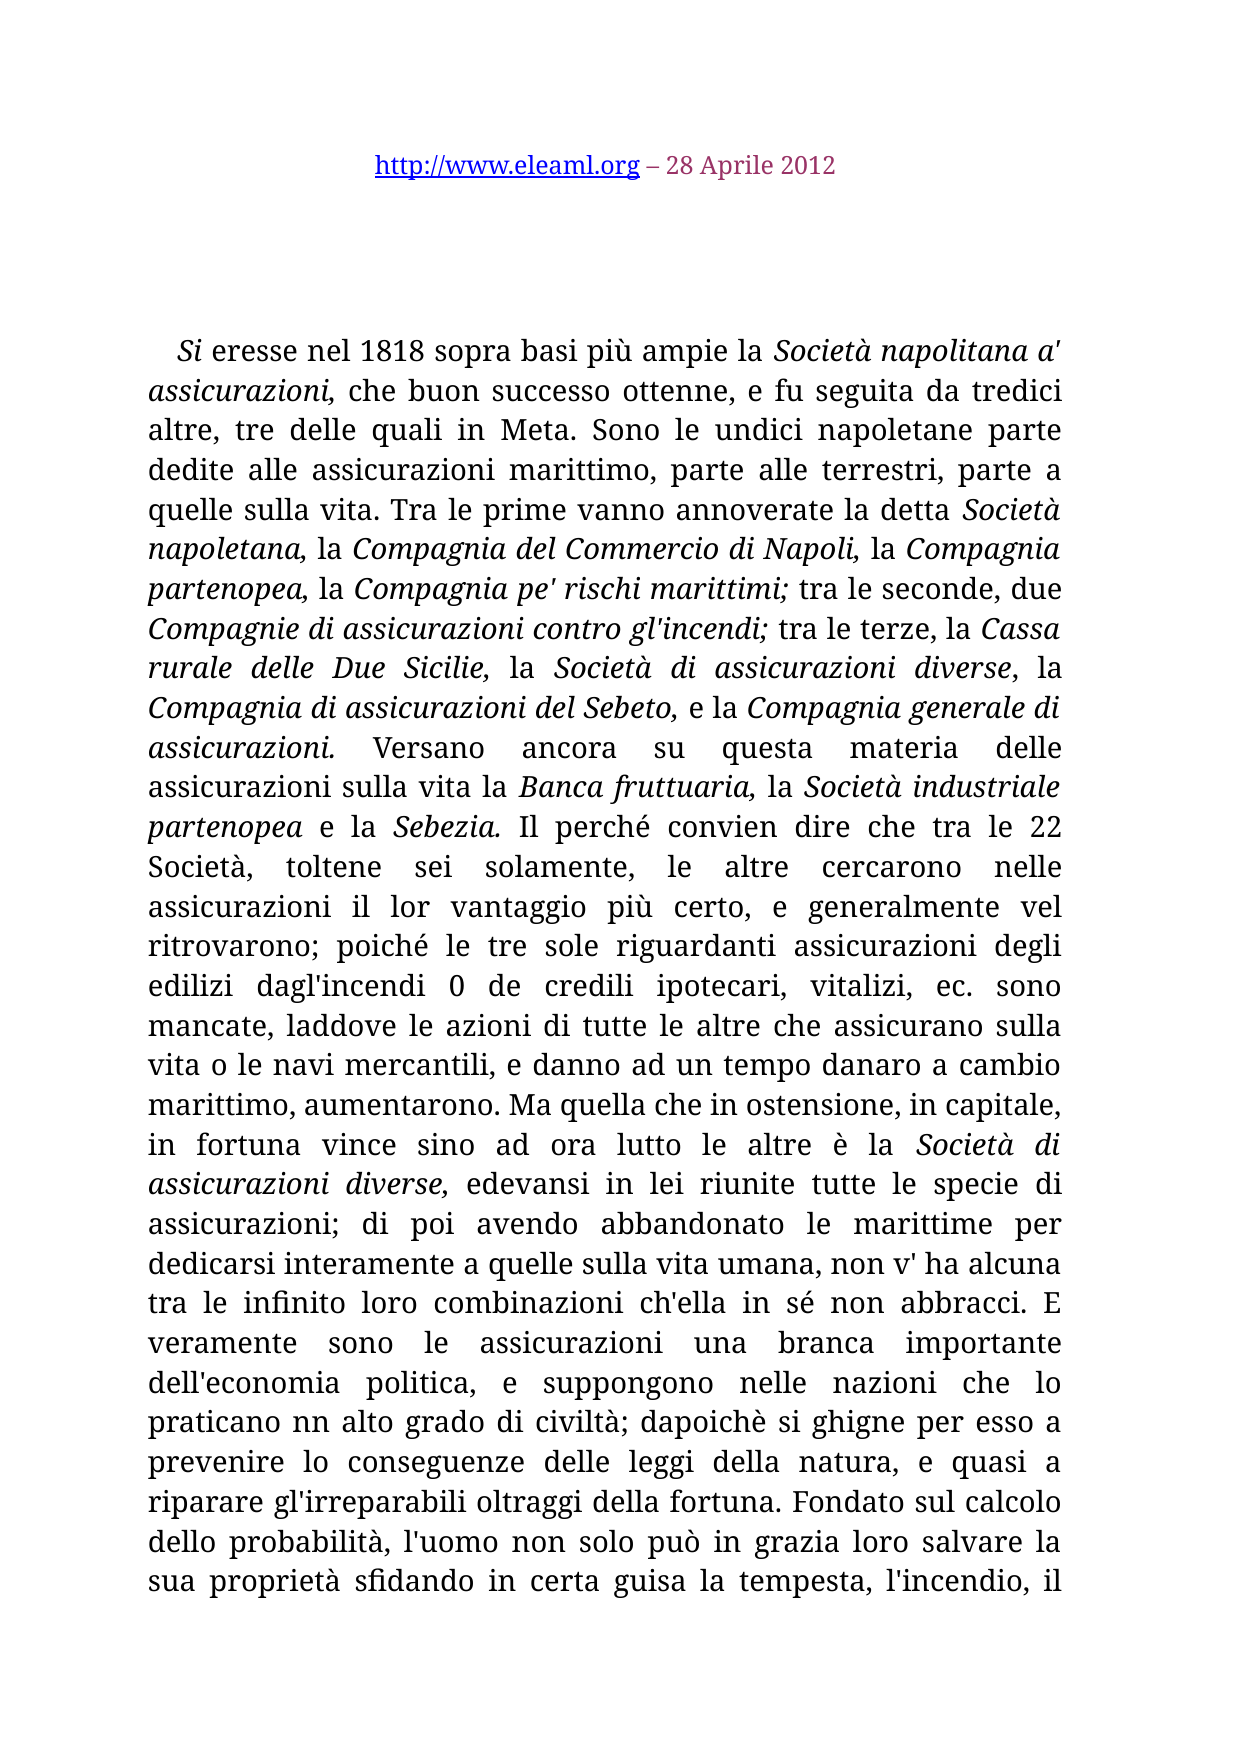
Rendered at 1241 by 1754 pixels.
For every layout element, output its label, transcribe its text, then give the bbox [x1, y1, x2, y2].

text Si eresse nel 1818 sopra basi più ampie la Società napolitana a' assicurazioni, che buon successo ottenne, e fu seguita da tredici altre, tre delle quali in Meta. Sono le undici napoletane parte dedite alle assicurazioni marittimo, parte alle terrestri, parte a quelle sulla vita. Tra le prime vanno annoverate la detta Società napoletana, la Compagnia del Commercio di Napoli, la Compagnia partenopea, la Compagnia pe' rischi marittimi; tra le seconde, due Compagnie di assicurazioni contro gl'incendi; tra le terze, la Cassa rurale delle Due Sicilie, la Società di assicurazioni diverse, la Compagnia di assicurazioni del Sebeto, e la Compagnia generale di assicurazioni. Versano ancora su questa materia delle assicurazioni sulla vita la Banca fruttuaria, la Società industriale partenopea e la Sebezia. Il perché convien dire che tra le 22 Società, toltene sei solamente, le altre cercarono nelle assicurazioni il lor vantaggio più certo, e generalmente vel ritrovarono; poiché le tre sole riguardanti assicurazioni degli edilizi dagl'incendi 0 de credili ipotecari, vitalizi, ec. sono mancate, laddove le azioni di tutte le altre che assicurano sulla vita o le navi mercantili, e danno ad un tempo danaro a cambio marittimo, aumentarono. Ma quella che in ostensione, in capitale, in fortuna vince sino ad ora lutto le altre è la Società di assicurazioni diverse, edevansi in lei riunite tutte le specie di assicurazioni; di poi avendo abbandonato le marittime per dedicarsi interamente a quelle sulla vita umana, non v' ha alcuna tra le infinito loro combinazioni ch'ella in sé non abbracci. E veramente sono le assicurazioni una branca importante dell'economia politica, e suppongono nelle nazioni che lo praticano nn alto grado di civiltà; dapoichè si ghigne per esso a prevenire lo conseguenze delle leggi della natura, e quasi a riparare gl'irreparabili oltraggi della fortuna. Fondato sul calcolo dello probabilità, l'uomo non solo può in grazia loro salvare la sua proprietà sfidando in certa guisa la tempesta, l'incendio, il [148, 330, 1063, 1600]
